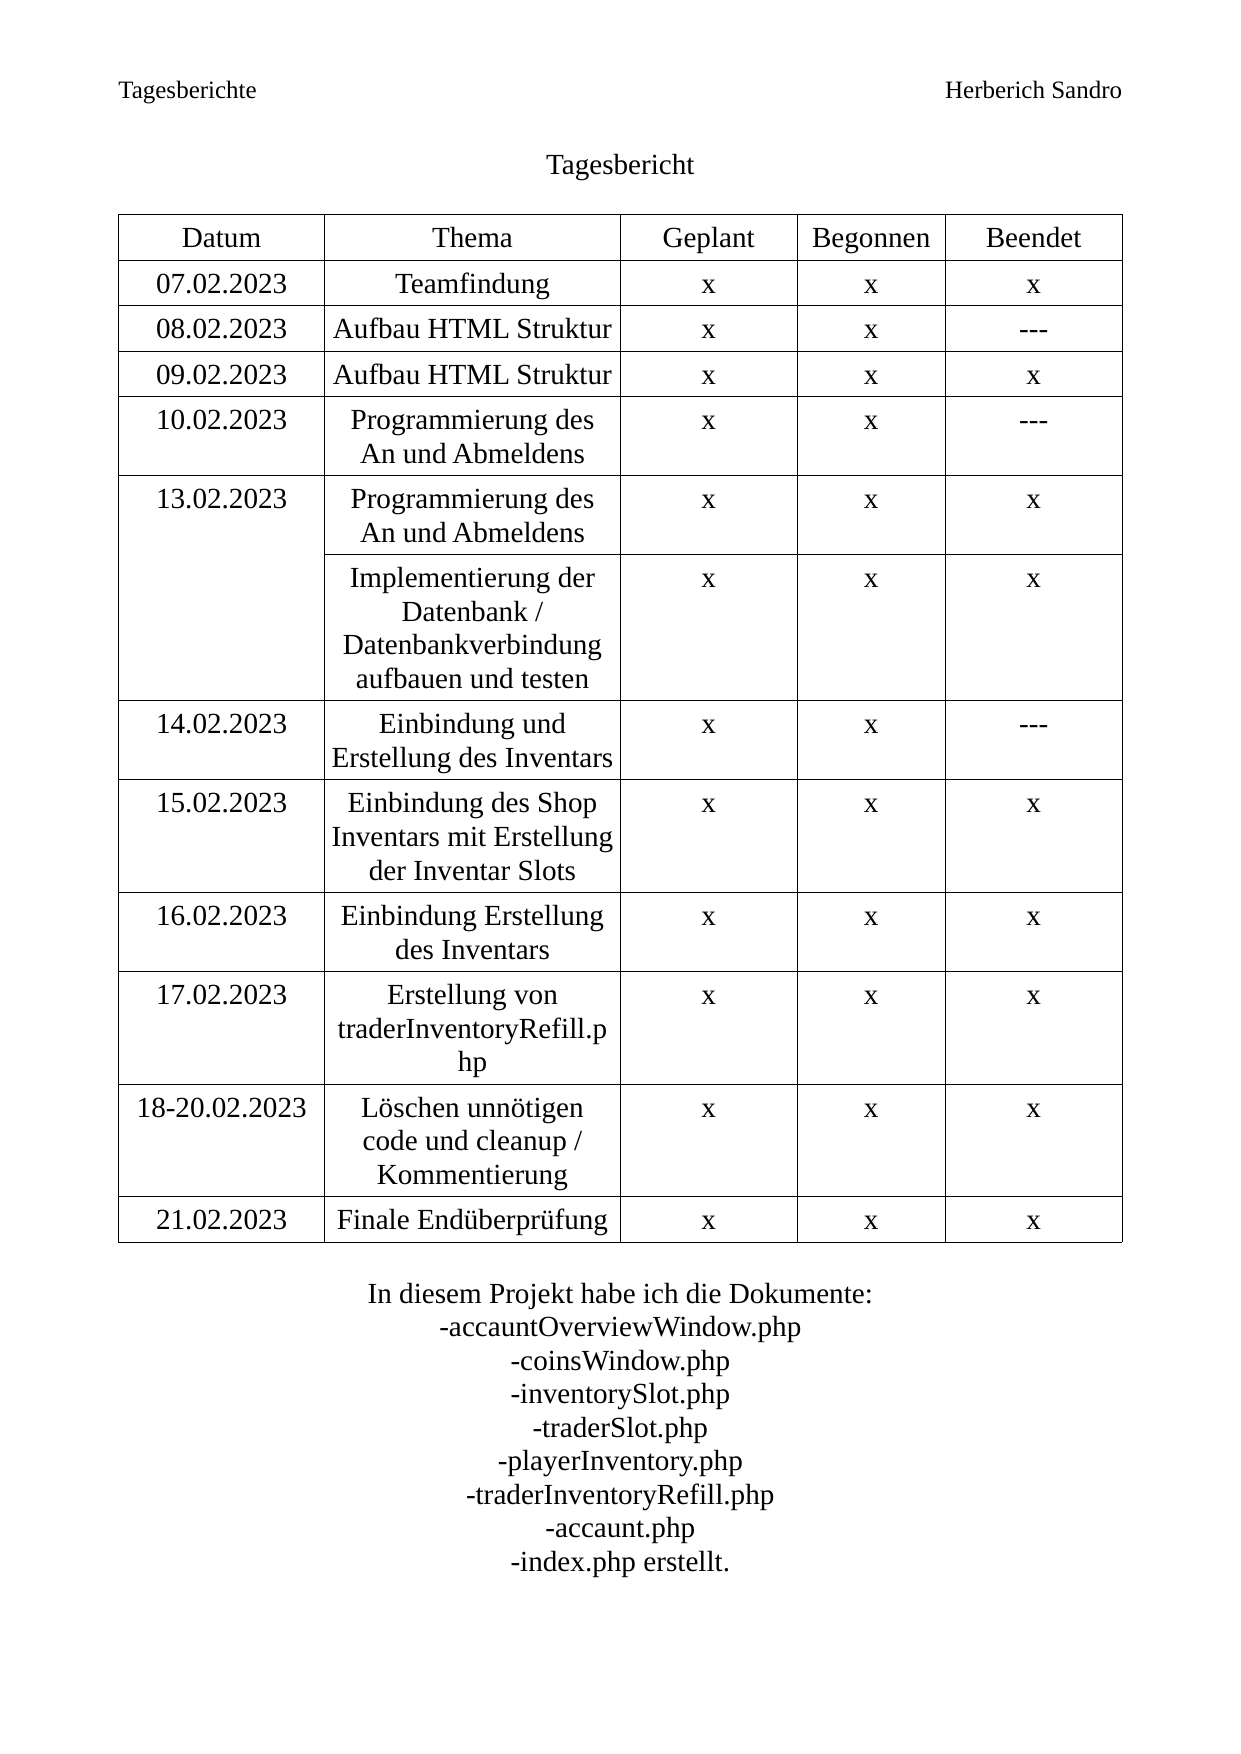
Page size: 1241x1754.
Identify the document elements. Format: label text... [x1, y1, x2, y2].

table_cell --- [946, 397, 1122, 475]
table_cell x [621, 476, 797, 554]
table_cell Finale Endüberprüfung [325, 1197, 620, 1242]
table_header Datum [119, 215, 324, 259]
table_cell x [946, 893, 1122, 971]
table_cell Programmierung des An und Abmeldens [325, 397, 620, 475]
table_cell Einbindung und Erstellung des Inventars [325, 701, 620, 779]
table_cell 17.02.2023 [119, 972, 324, 1084]
text -accauntOverviewWindow.php [118, 1309, 1122, 1343]
table_cell x [621, 701, 797, 779]
text -index.php erstellt. [118, 1544, 1122, 1578]
table_cell Implementierung der Datenbank / Datenbankverbindung aufbauen und testen [325, 555, 620, 700]
table_cell 08.02.2023 [119, 306, 324, 351]
table_cell x [798, 893, 945, 971]
table_cell 21.02.2023 [119, 1197, 324, 1242]
table_cell x [946, 1197, 1122, 1242]
table_cell x [621, 555, 797, 700]
text -playerInventory.php [118, 1443, 1122, 1477]
table_cell 13.02.2023 [119, 476, 324, 700]
table_cell Aufbau HTML Struktur [325, 352, 620, 396]
text -accaunt.php [118, 1511, 1122, 1544]
table_cell Aufbau HTML Struktur [325, 306, 620, 351]
table_header Geplant [621, 215, 797, 259]
table_cell x [946, 352, 1122, 396]
table_cell Erstellung von traderInventoryRefill.php [325, 972, 620, 1084]
text In diesem Projekt habe ich die Dokumente: [118, 1276, 1122, 1309]
table_cell x [946, 1085, 1122, 1196]
table_cell x [621, 780, 797, 892]
table_cell x [798, 1197, 945, 1242]
table_cell x [946, 780, 1122, 892]
text -inventorySlot.php [118, 1376, 1122, 1410]
table_cell x [798, 555, 945, 700]
table_cell 14.02.2023 [119, 701, 324, 779]
text -coinsWindow.php [118, 1343, 1122, 1376]
table_cell x [621, 397, 797, 475]
table_header Thema [325, 215, 620, 259]
table_cell 09.02.2023 [119, 352, 324, 396]
table_header Beendet [946, 215, 1122, 259]
table_cell 18-20.02.2023 [119, 1085, 324, 1196]
table_cell x [621, 1085, 797, 1196]
table_cell x [798, 701, 945, 779]
table_cell --- [946, 306, 1122, 351]
table_cell --- [946, 701, 1122, 779]
table_cell Teamfindung [325, 261, 620, 305]
table_header Begonnen [798, 215, 945, 259]
table_cell 07.02.2023 [119, 261, 324, 305]
table_cell x [798, 972, 945, 1084]
table_cell x [621, 893, 797, 971]
table_cell x [621, 352, 797, 396]
table_cell x [621, 972, 797, 1084]
text -traderSlot.php [118, 1410, 1122, 1443]
table_cell x [621, 1197, 797, 1242]
table_cell x [946, 476, 1122, 554]
text -traderInventoryRefill.php [118, 1477, 1122, 1511]
table_cell x [946, 972, 1122, 1084]
table_cell x [798, 352, 945, 396]
table_cell x [798, 261, 945, 305]
table_cell Einbindung des Shop Inventars mit Erstellung der Inventar Slots [325, 780, 620, 892]
text Tagesbericht [118, 147, 1122, 180]
table_cell 16.02.2023 [119, 893, 324, 971]
table_cell x [798, 476, 945, 554]
table_cell Löschen unnötigen code und cleanup / Kommentierung [325, 1085, 620, 1196]
table_cell Programmierung des An und Abmeldens [325, 476, 620, 554]
table_cell x [621, 306, 797, 351]
table_cell x [946, 555, 1122, 700]
table_cell x [798, 397, 945, 475]
table_cell x [798, 306, 945, 351]
table_cell x [798, 780, 945, 892]
table_cell 15.02.2023 [119, 780, 324, 892]
table_cell x [621, 261, 797, 305]
table_cell Einbindung Erstellung des Inventars [325, 893, 620, 971]
table_cell 10.02.2023 [119, 397, 324, 475]
table_cell x [946, 261, 1122, 305]
table_cell x [798, 1085, 945, 1196]
